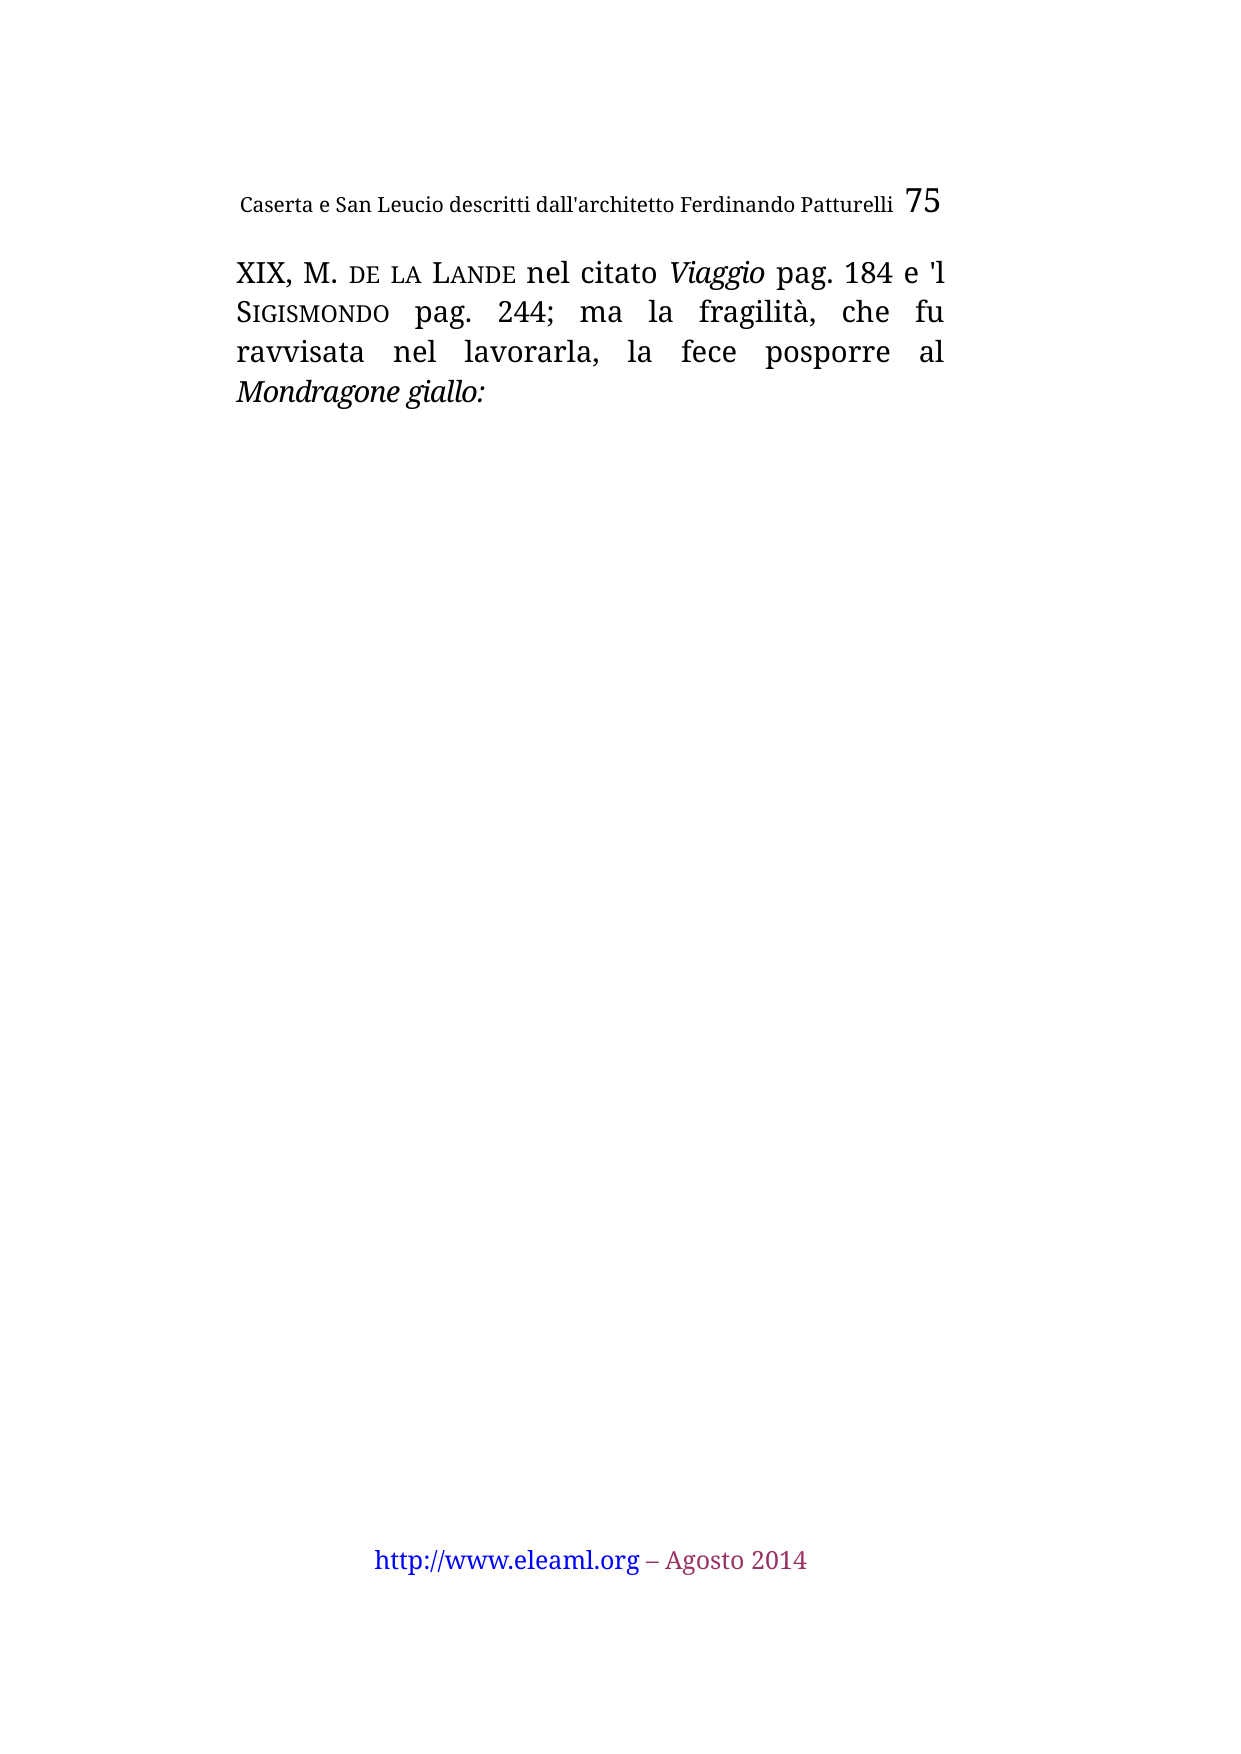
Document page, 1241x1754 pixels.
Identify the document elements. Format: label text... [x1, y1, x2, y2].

text XIX, M. de la Lande nel citato Viaggio pag. 184 e 'l Sigismondo pag. 244; ma la fragilità, che fu ravvisata nel lavorarla, la fece posporre al Mondragone giallo: [236, 252, 945, 411]
